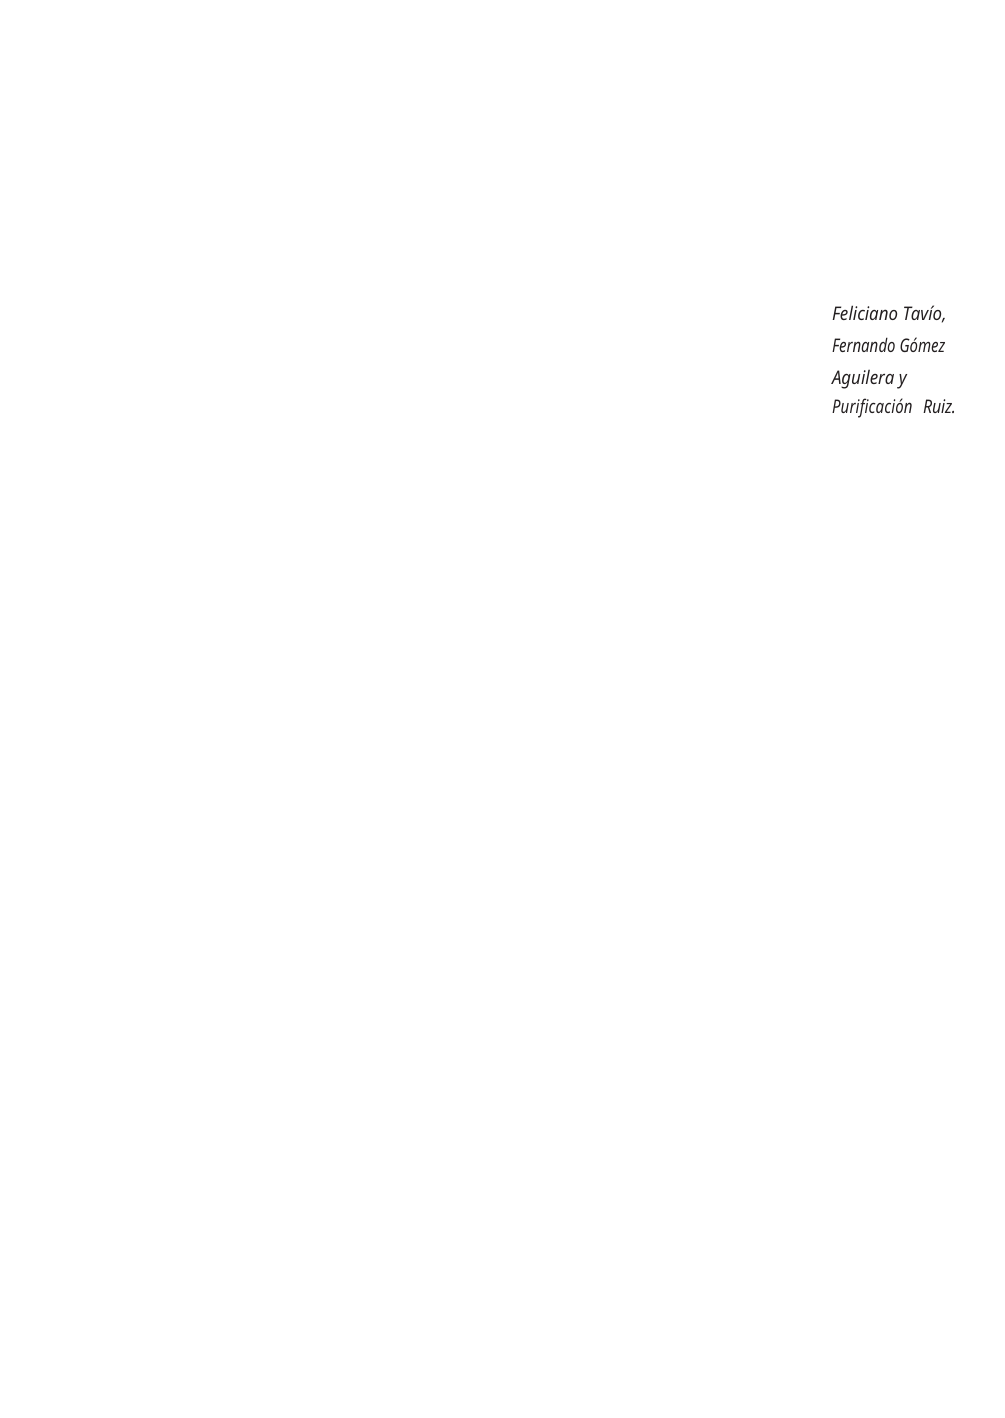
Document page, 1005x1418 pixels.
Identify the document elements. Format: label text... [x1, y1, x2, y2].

text Feliciano Tavío, Fernando Gómez Aguilera y [832, 301, 975, 390]
text Purificación Ruiz. [832, 396, 975, 418]
